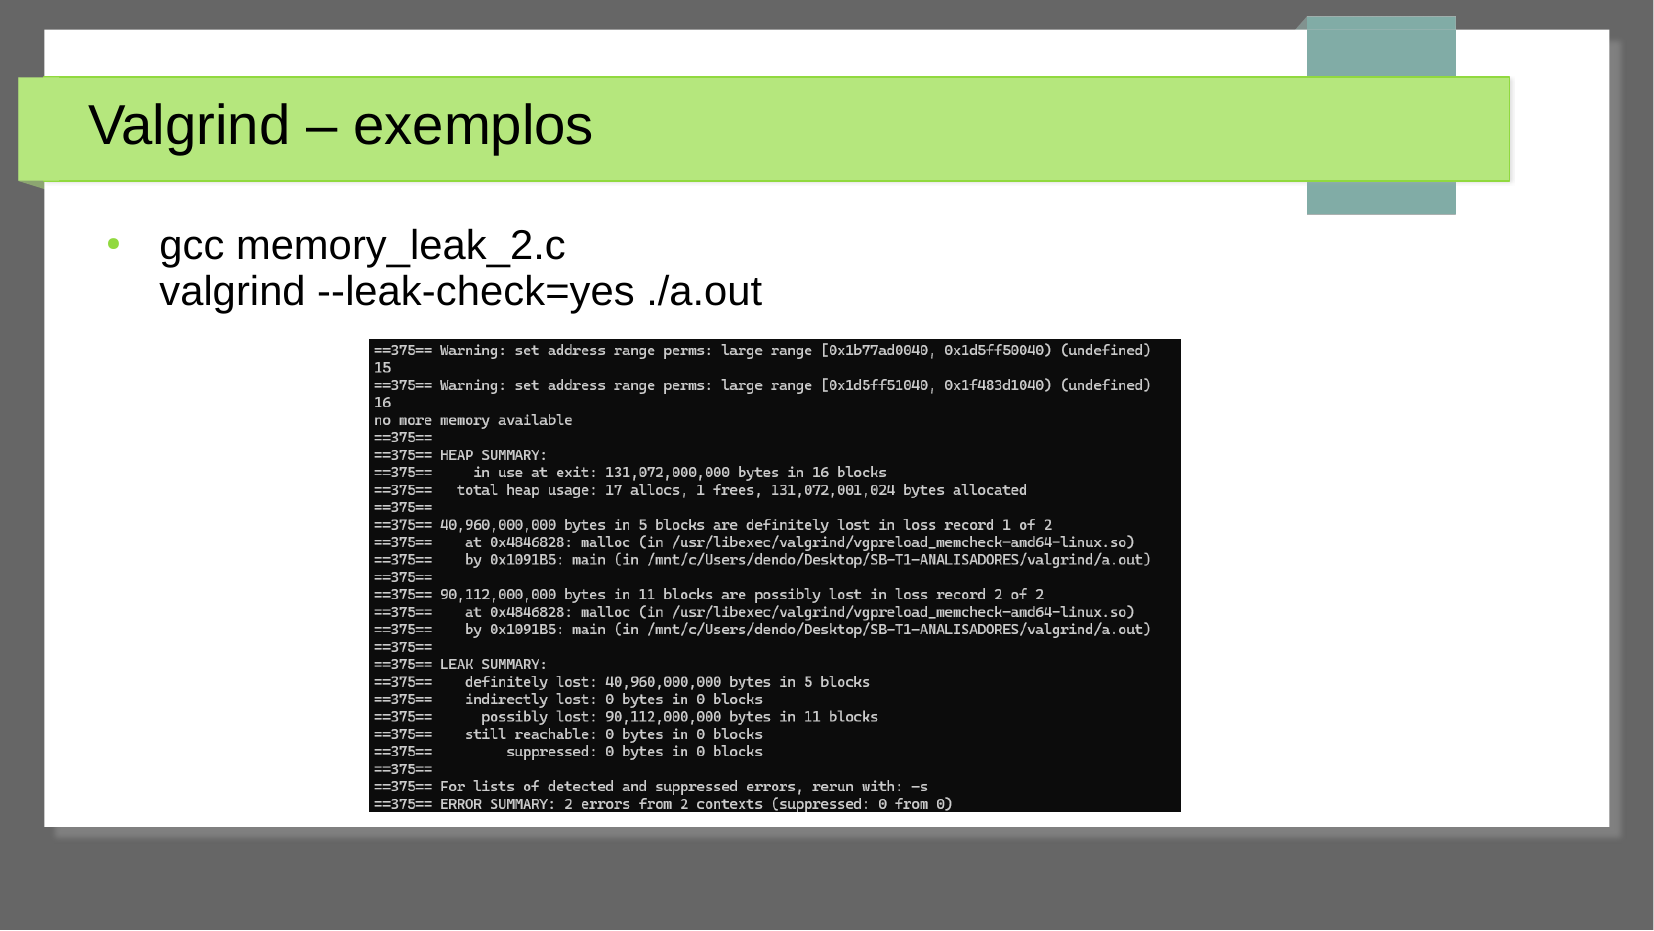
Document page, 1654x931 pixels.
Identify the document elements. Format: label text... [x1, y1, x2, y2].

picture [369, 339, 1181, 813]
title Valgrind – exemplos [88, 73, 1506, 178]
list gcc memory_leak_2.c valgrind --leak-check=yes ./a.out [88, 221, 1565, 813]
